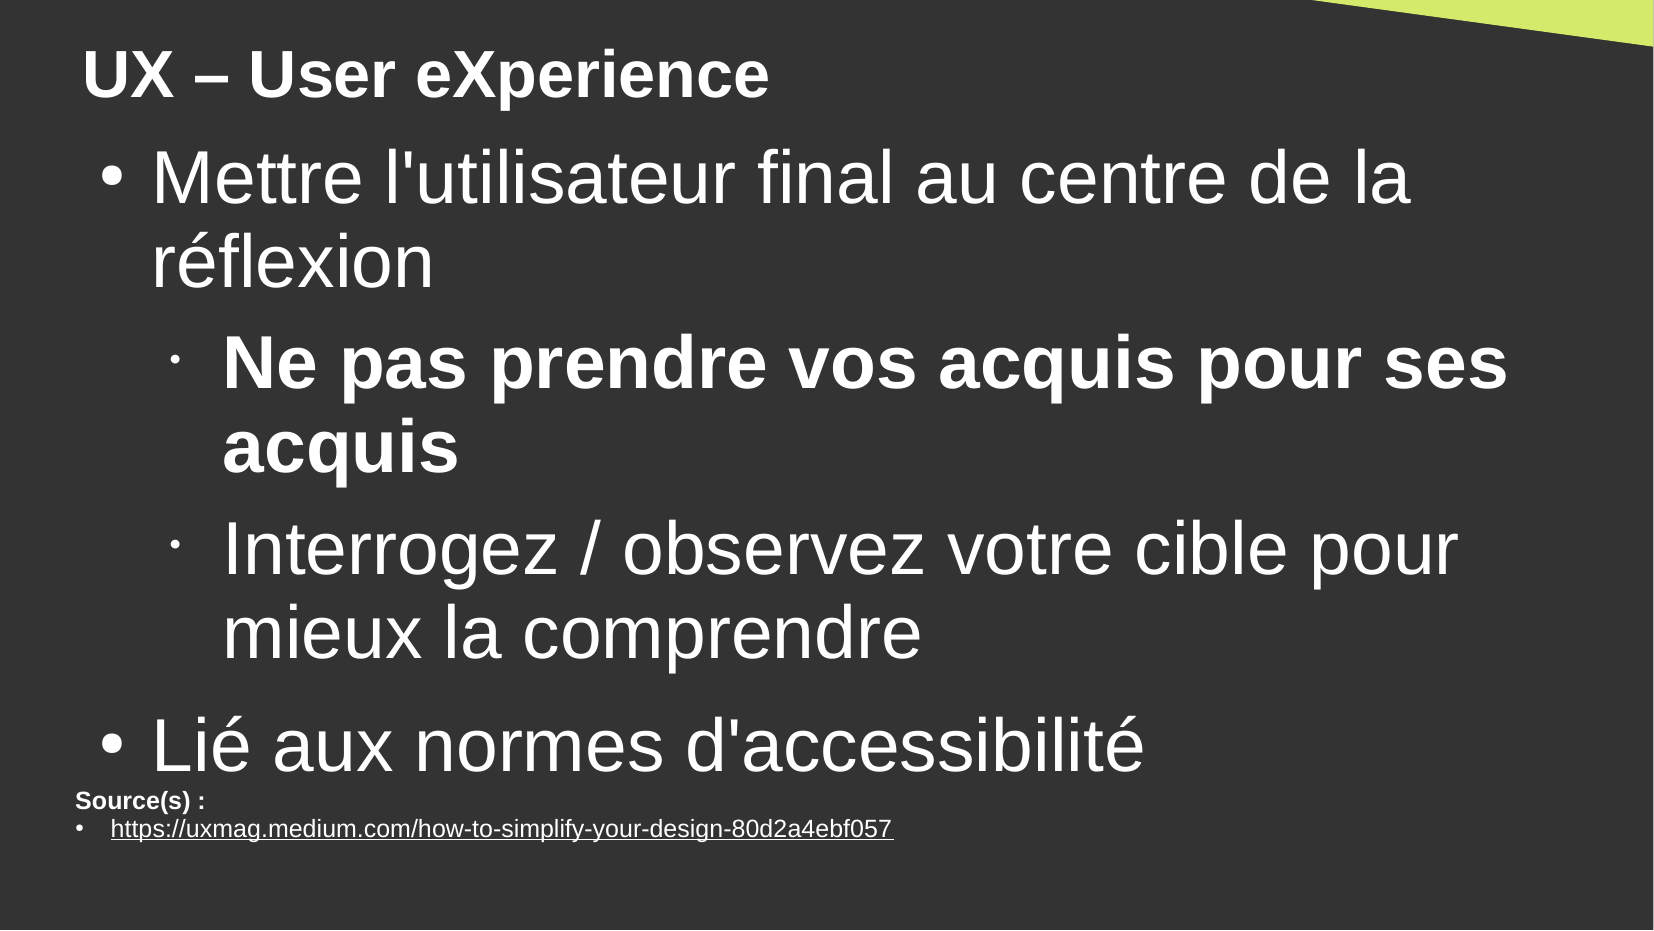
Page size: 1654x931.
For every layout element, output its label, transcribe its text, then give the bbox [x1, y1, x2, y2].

title UX – User eXperience [82, 37, 1571, 114]
text_box Source(s) : https://uxmag.medium.com/how-to-simplify-your-design-80d2a4ebf057 [60, 779, 1546, 875]
list Mettre l'utilisateur final au centre de la réflexion Ne pas prendre vos acquis pour ses acquis Interrogez / observez votre cible pour mieux la comprendre Lié aux normes d'accessibilité [80, 135, 1620, 827]
text_box [1311, 0, 1654, 47]
